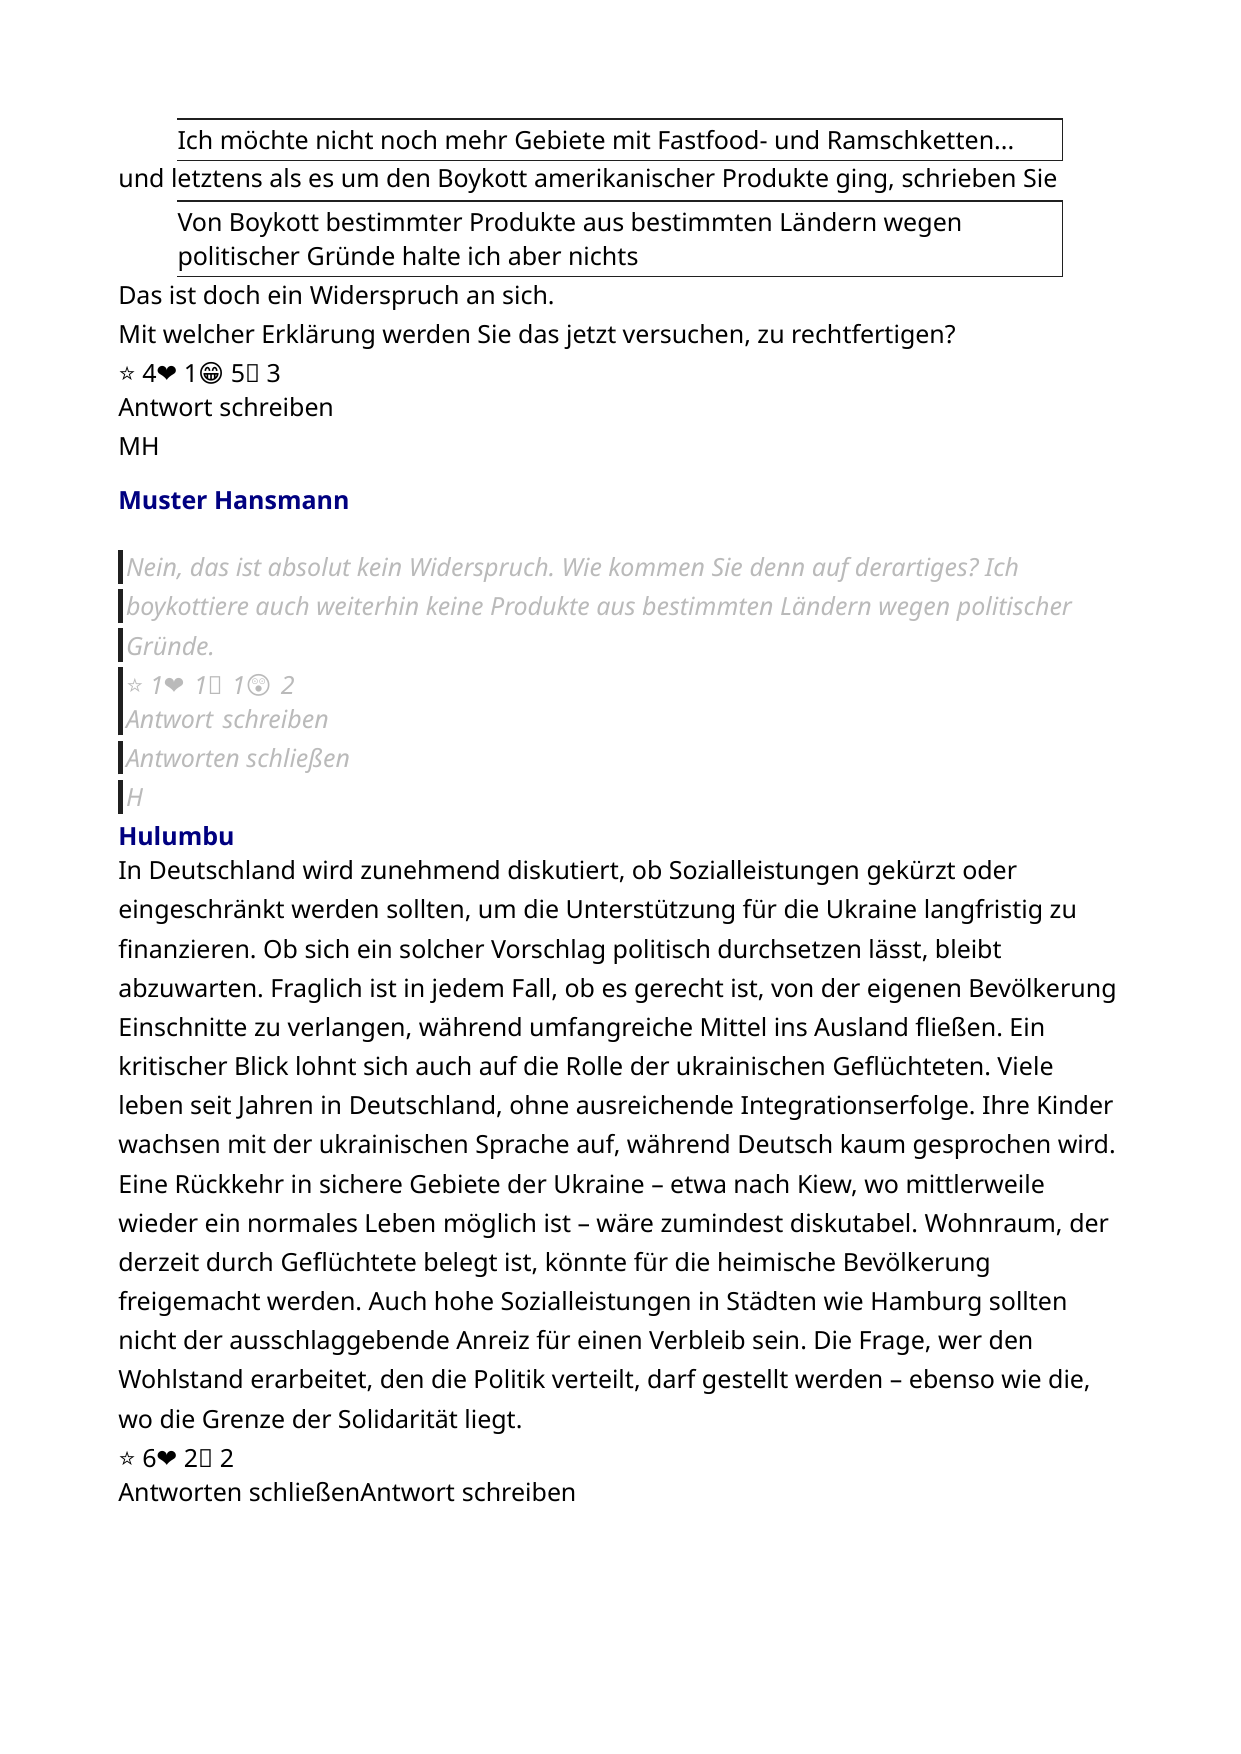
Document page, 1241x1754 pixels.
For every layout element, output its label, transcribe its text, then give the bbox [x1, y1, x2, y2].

text Von Boykott bestimmter Produkte aus bestimmten Ländern wegen politischer Gründe halte ich aber nichts [177, 202, 1062, 276]
text Antwort schreiben [118, 390, 1122, 424]
text MH [118, 429, 1122, 463]
text ⭐️ 1❤️ 1🤨 1😲 2 [123, 667, 1122, 701]
text Antwort schreiben [123, 701, 1122, 735]
text Nein, das ist absolut kein Widerspruch. Wie kommen Sie denn auf derartiges? Ich boykottiere auch weiterhin keine Produkte aus bestimmten Ländern wegen politischer Gründe. [118, 550, 1122, 662]
text Antworten schließen [123, 741, 1122, 774]
text Mit welcher Erklärung werden Sie das jetzt versuchen, zu rechtfertigen? [118, 317, 1122, 351]
subtitle Muster Hansmann [118, 483, 1122, 517]
text ⭐️ 4❤️ 1😁 5🤨 3 [118, 356, 1122, 390]
text und letztens als es um den Boykott amerikanischer Produkte ging, schrieben Sie [118, 161, 1122, 195]
text Ich möchte nicht noch mehr Gebiete mit Fastfood- und Ramschketten... [177, 120, 1062, 160]
subtitle Hulumbu [118, 819, 1122, 853]
text Antworten schließenAntwort schreiben [118, 1474, 1122, 1508]
text H [123, 780, 1122, 814]
text ⭐️ 6❤️ 2🤨 2 [118, 1440, 1122, 1474]
text Das ist doch ein Widerspruch an sich. [118, 277, 1122, 311]
text In Deutschland wird zunehmend diskutiert, ob Sozialleistungen gekürzt oder eingeschränkt werden sollten, um die Unterstützung für die Ukraine langfristig zu finanzieren. Ob sich ein solcher Vorschlag politisch durchsetzen lässt, bleibt abzuwarten. Fraglich ist in jedem Fall, ob es gerecht ist, von der eigenen Bevölkerung Einschnitte zu verlangen, während umfangreiche Mittel ins Ausland fließen. Ein kritischer Blick lohnt sich auch auf die Rolle der ukrainischen Geflüchteten. Viele leben seit Jahren in Deutschland, ohne ausreichende Integrationserfolge. Ihre Kinder wachsen mit der ukrainischen Sprache auf, während Deutsch kaum gesprochen wird. Eine Rückkehr in sichere Gebiete der Ukraine – etwa nach Kiew, wo mittlerweile wieder ein normales Leben möglich ist – wäre zumindest diskutabel. Wohnraum, der derzeit durch Geflüchtete belegt ist, könnte für die heimische Bevölkerung freigemacht werden. Auch hohe Sozialleistungen in Städten wie Hamburg sollten nicht der ausschlaggebende Anreiz für einen Verbleib sein. Die Frage, wer den Wohlstand erarbeitet, den die Politik verteilt, darf gestellt werden – ebenso wie die, wo die Grenze der Solidarität liegt. [118, 853, 1122, 1435]
